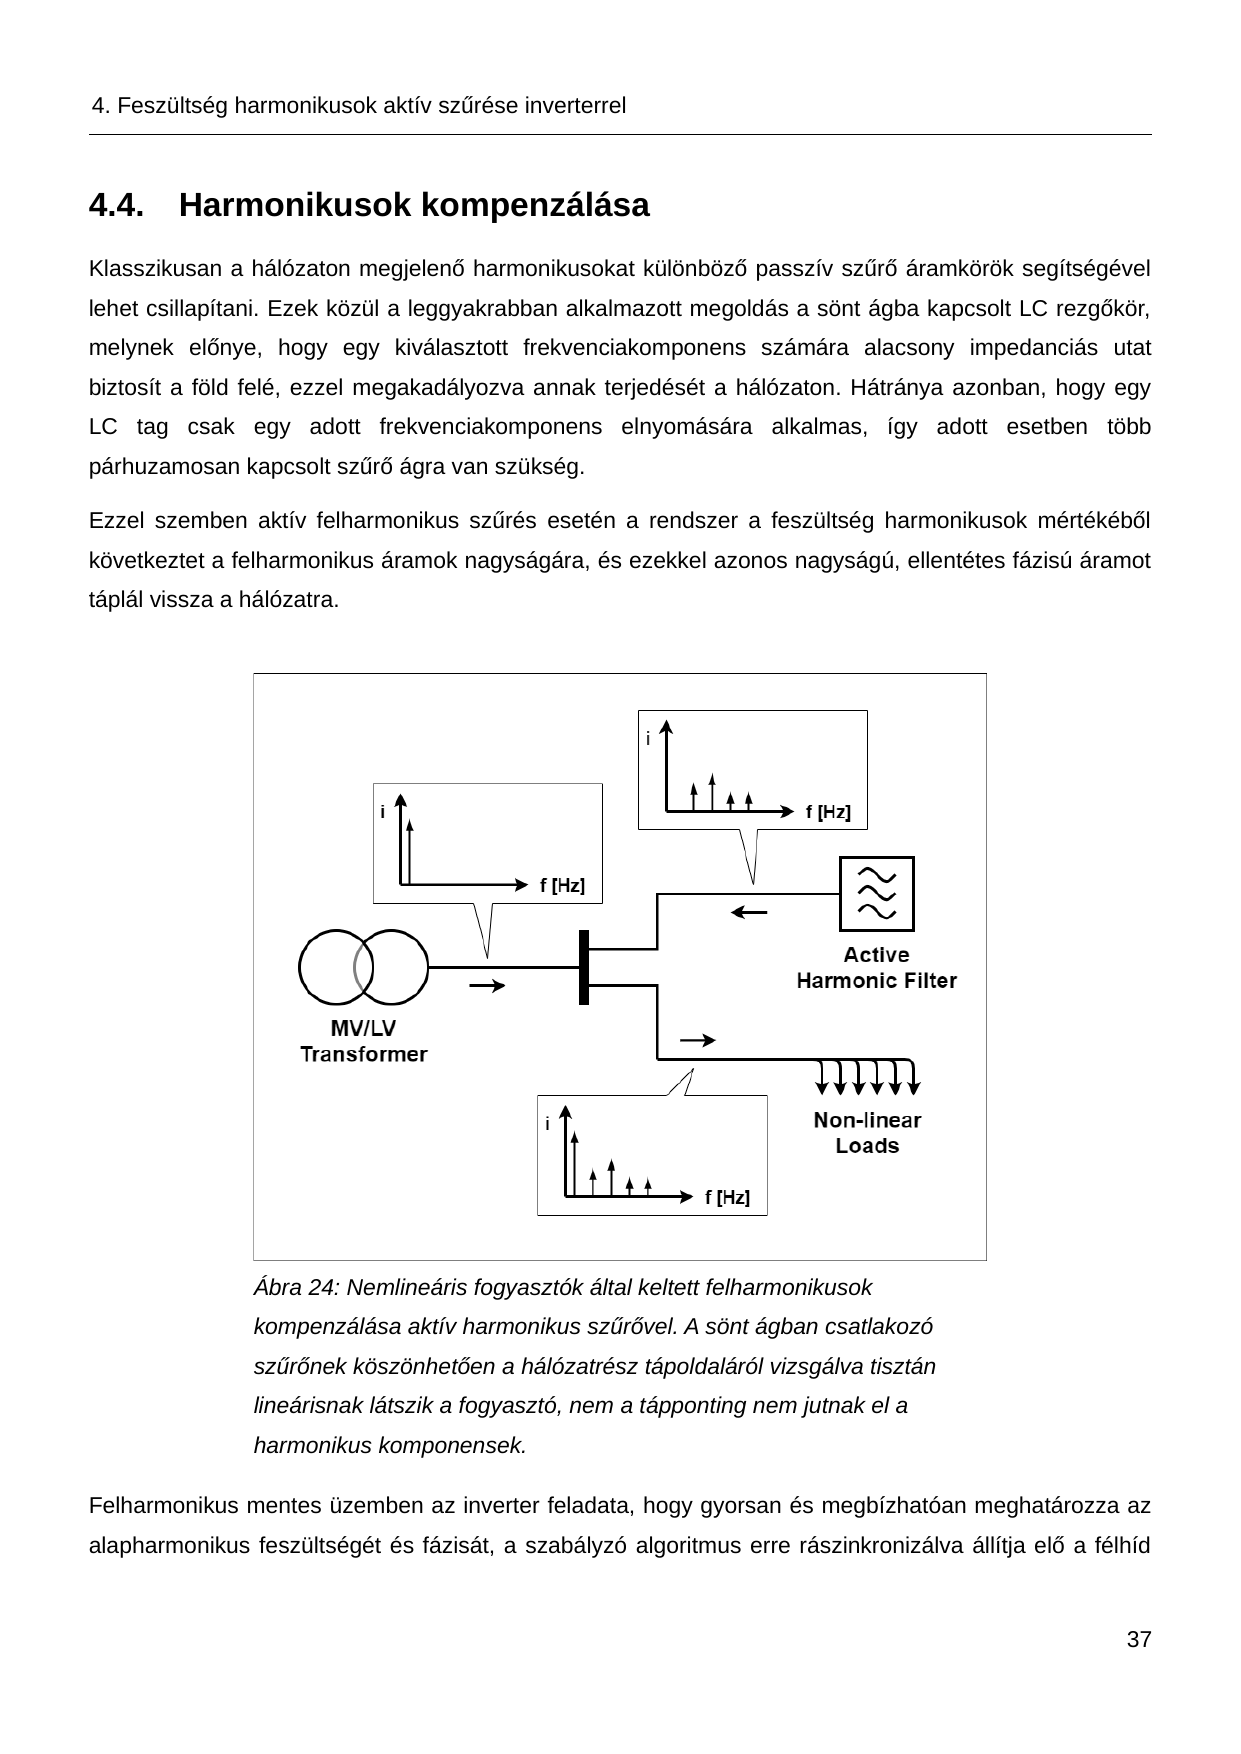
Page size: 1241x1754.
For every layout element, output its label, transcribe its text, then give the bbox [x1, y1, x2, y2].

picture [253, 673, 987, 1261]
text Felharmonikus mentes üzemben az inverter feladata, hogy gyorsan és megbízhatóan meghatározza az alapharmonikus feszültségét és fázisát, a szabályzó algoritmus erre rászinkronizálva állítja elő a félhíd [88, 641, 1152, 1558]
subtitle Harmonikusok kompenzálása [88, 185, 1152, 224]
text Ábra 24: Nemlineáris fogyasztók által keltett felharmonikusok kompenzálása aktív harmonikus szűrővel. A sönt ágban csatlakozó szűrőnek köszönhetően a hálózatrész tápoldaláról vizsgálva tisztán lineárisnak látszik a fogyasztó, nem a tápponting nem jutnak el a harmonikus komponensek. [253, 1261, 987, 1458]
text Ezzel szemben aktív felharmonikus szűrés esetén a rendszer a feszültség harmonikusok mértékéből következtet a felharmonikus áramok nagyságára, és ezekkel azonos nagyságú, ellentétes fázisú áramot táplál vissza a hálózatra. [88, 507, 1152, 613]
text Klasszikusan a hálózaton megjelenő harmonikusokat különböző passzív szűrő áramkörök segítségével lehet csillapítani. Ezek közül a leggyakrabban alkalmazott megoldás a sönt ágba kapcsolt LC rezgőkör, melynek előnye, hogy egy kiválasztott frekvenciakomponens számára alacsony impedanciás utat biztosít a föld felé, ezzel megakadályozva annak terjedését a hálózaton. Hátránya azonban, hogy egy LC tag csak egy adott frekvenciakomponens elnyomására alkalmas, így adott esetben több párhuzamosan kapcsolt szűrő ágra van szükség. [88, 255, 1152, 479]
